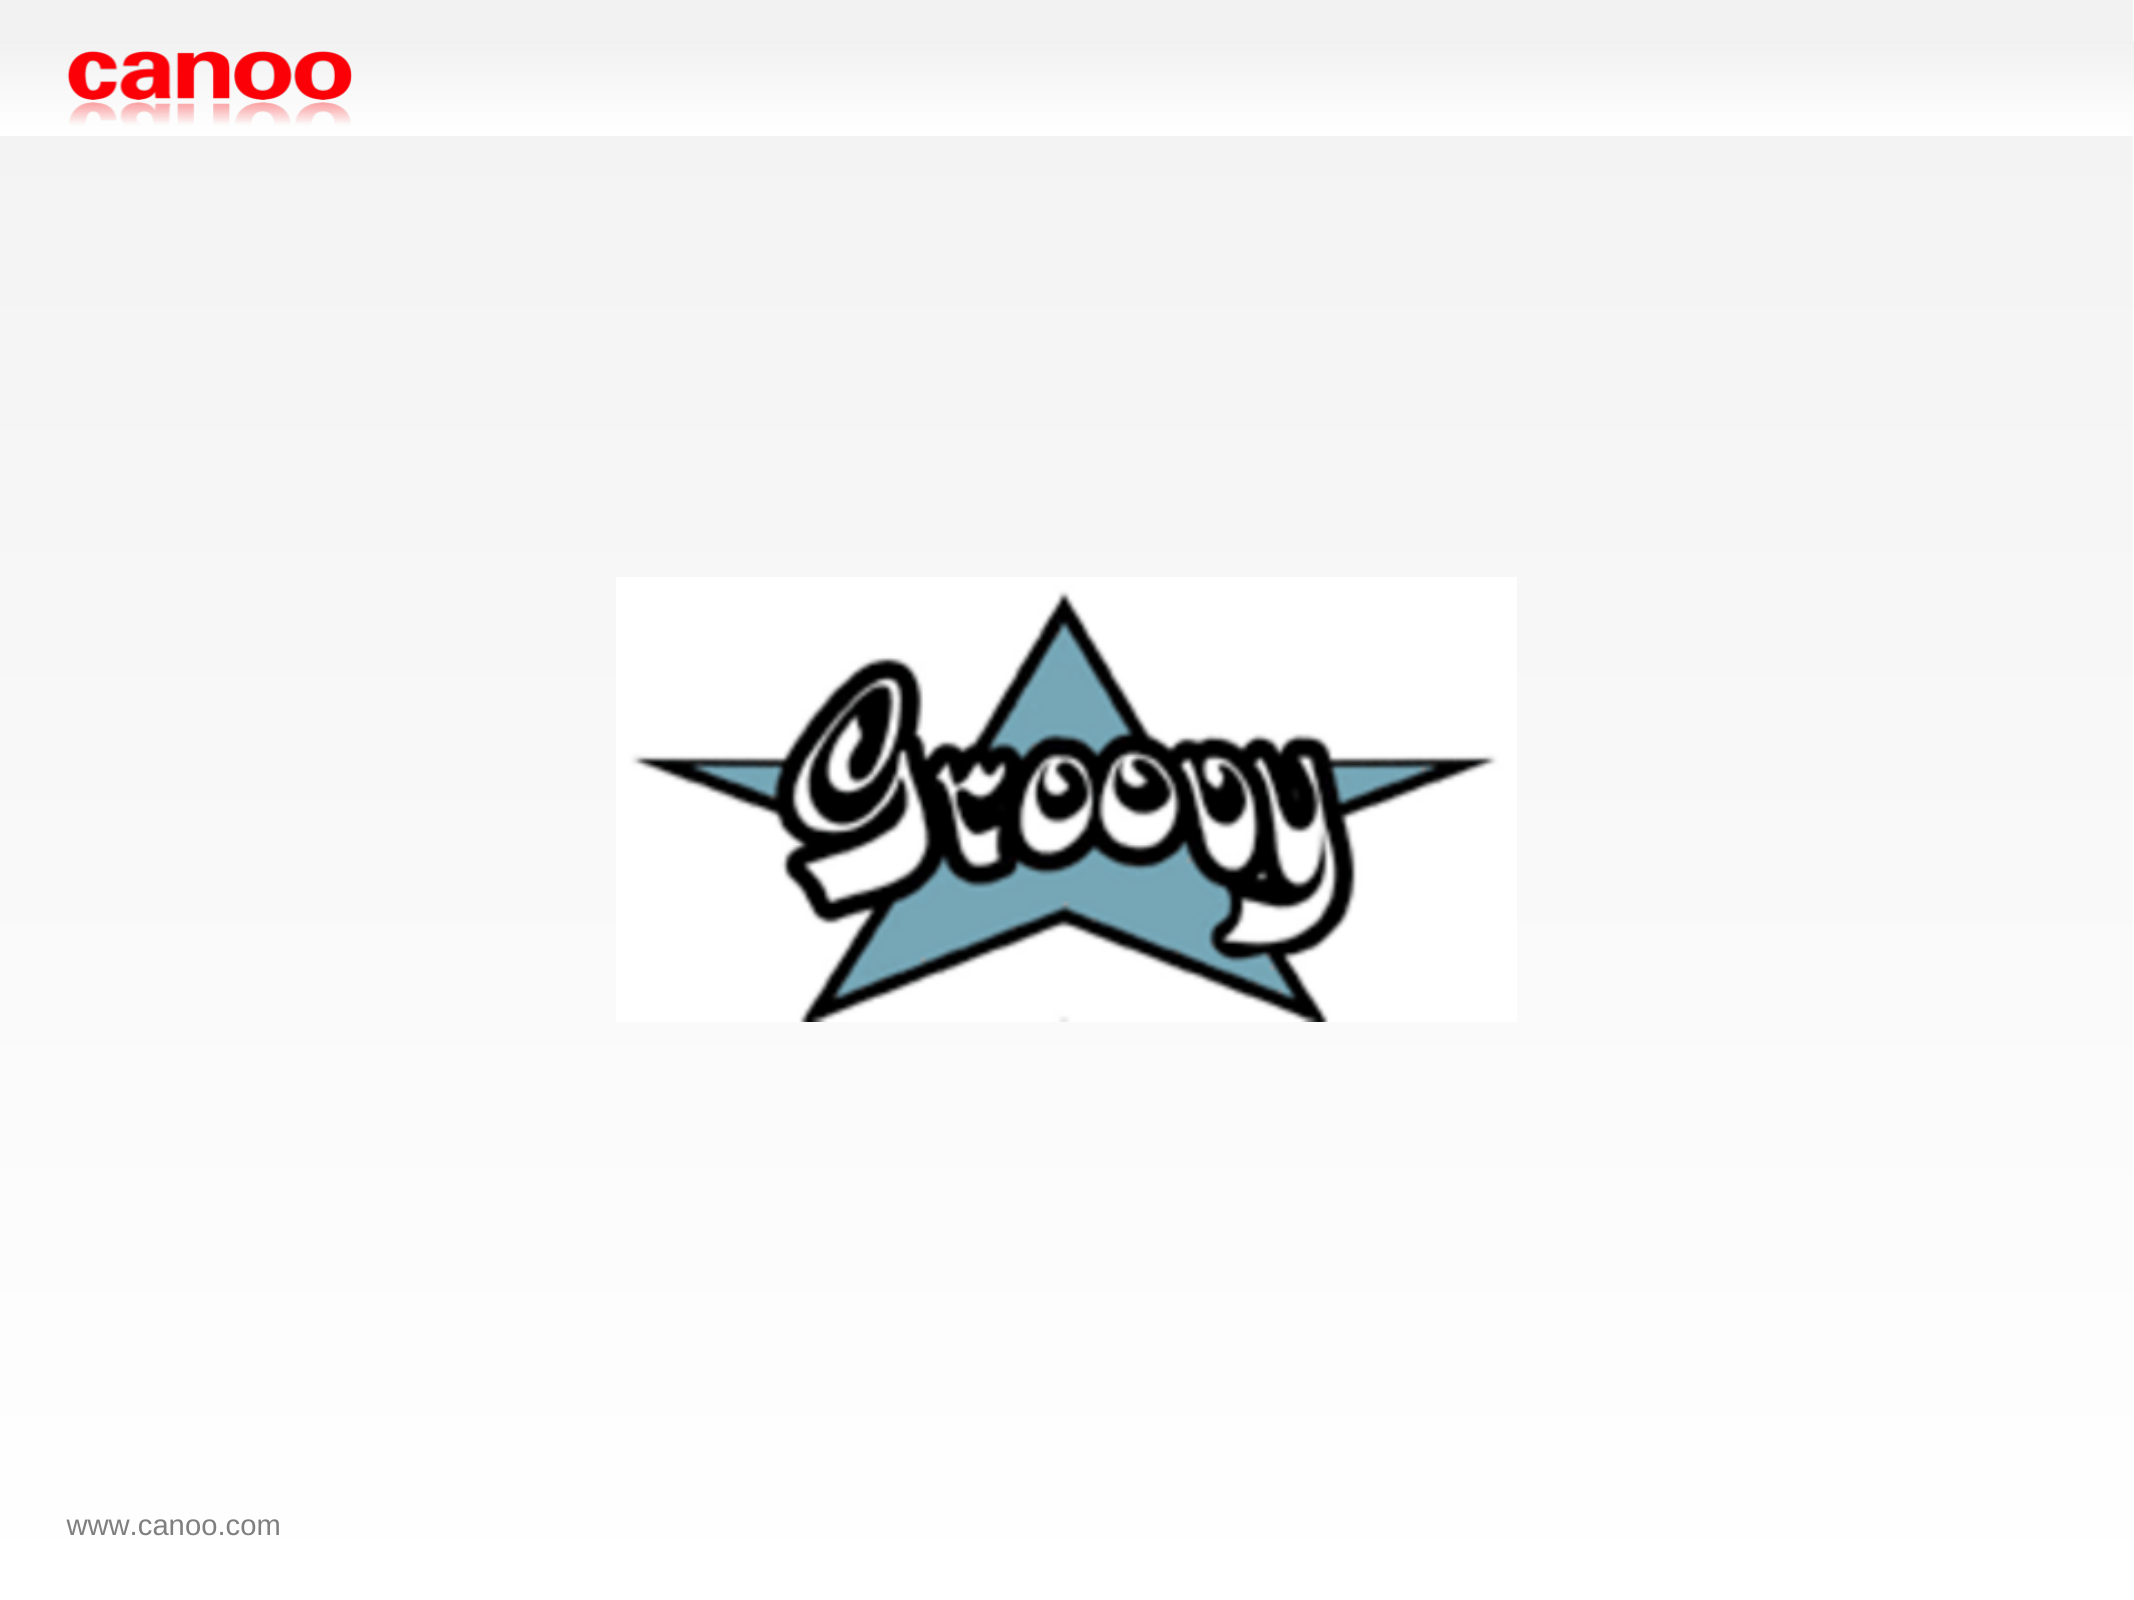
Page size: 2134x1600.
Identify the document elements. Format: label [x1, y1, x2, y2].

picture [65, 48, 353, 154]
picture [616, 577, 1517, 1022]
